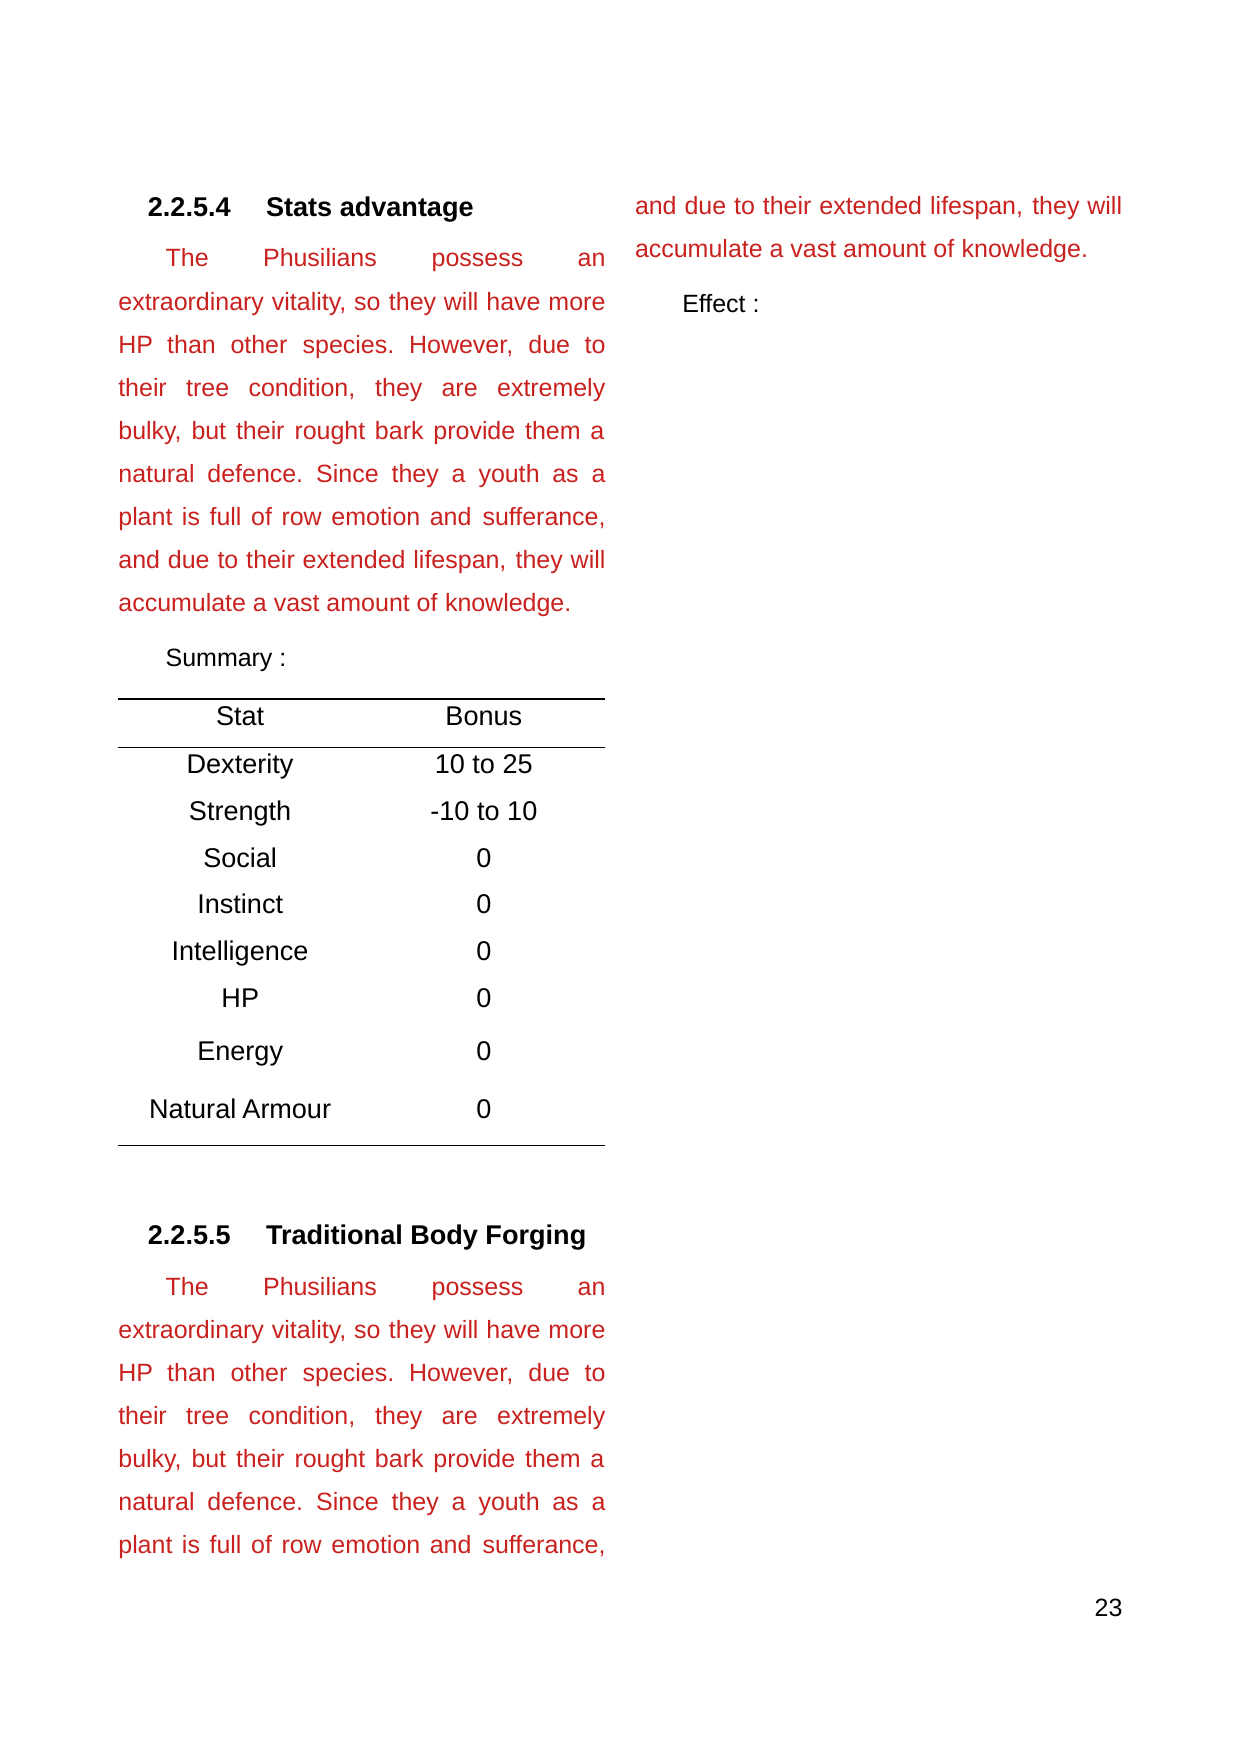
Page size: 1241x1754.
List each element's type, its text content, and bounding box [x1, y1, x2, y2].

subtitle Stats advantage [118, 191, 605, 222]
table_cell Dexterity [118, 748, 362, 795]
text Effect : [635, 289, 1122, 317]
text The Phusilians possess an extraordinary vitality, so they will have more HP than other species. However, due to their tree condition, they are extremely bulky, but their rought bark provide them a natural defence. Since they a youth as a plant is full of row emotion and sufferance, and due to their extended lifespan, they will accumulate a vast amount of knowledge. [118, 243, 605, 617]
subtitle Traditional Body Forging [118, 1219, 605, 1250]
table_cell HP [118, 982, 362, 1029]
table_cell 0 [362, 935, 605, 982]
table_cell 0 [362, 1087, 605, 1145]
table_cell Social [118, 842, 362, 888]
text and due to their extended lifespan, they will accumulate a vast amount of knowledge. [635, 191, 1122, 262]
table_cell 0 [362, 889, 605, 935]
table_cell Natural Armour [118, 1087, 362, 1145]
table_cell Intelligence [118, 935, 362, 982]
table_cell 0 [362, 982, 605, 1029]
table_header Bonus [362, 700, 605, 747]
table_cell Strength [118, 795, 362, 842]
table_cell Instinct [118, 889, 362, 935]
table_cell 10 to 25 [362, 748, 605, 795]
text Summary : [118, 643, 605, 672]
table_cell -10 to 10 [362, 795, 605, 842]
table_cell 0 [362, 1029, 605, 1087]
table_header Stat [118, 700, 362, 747]
table_cell Energy [118, 1029, 362, 1087]
table_cell 0 [362, 842, 605, 888]
text The Phusilians possess an extraordinary vitality, so they will have more HP than other species. However, due to their tree condition, they are extremely bulky, but their rought bark provide them a natural defence. Since they a youth as a plant is full of row emotion and sufferance, [118, 1272, 605, 1559]
